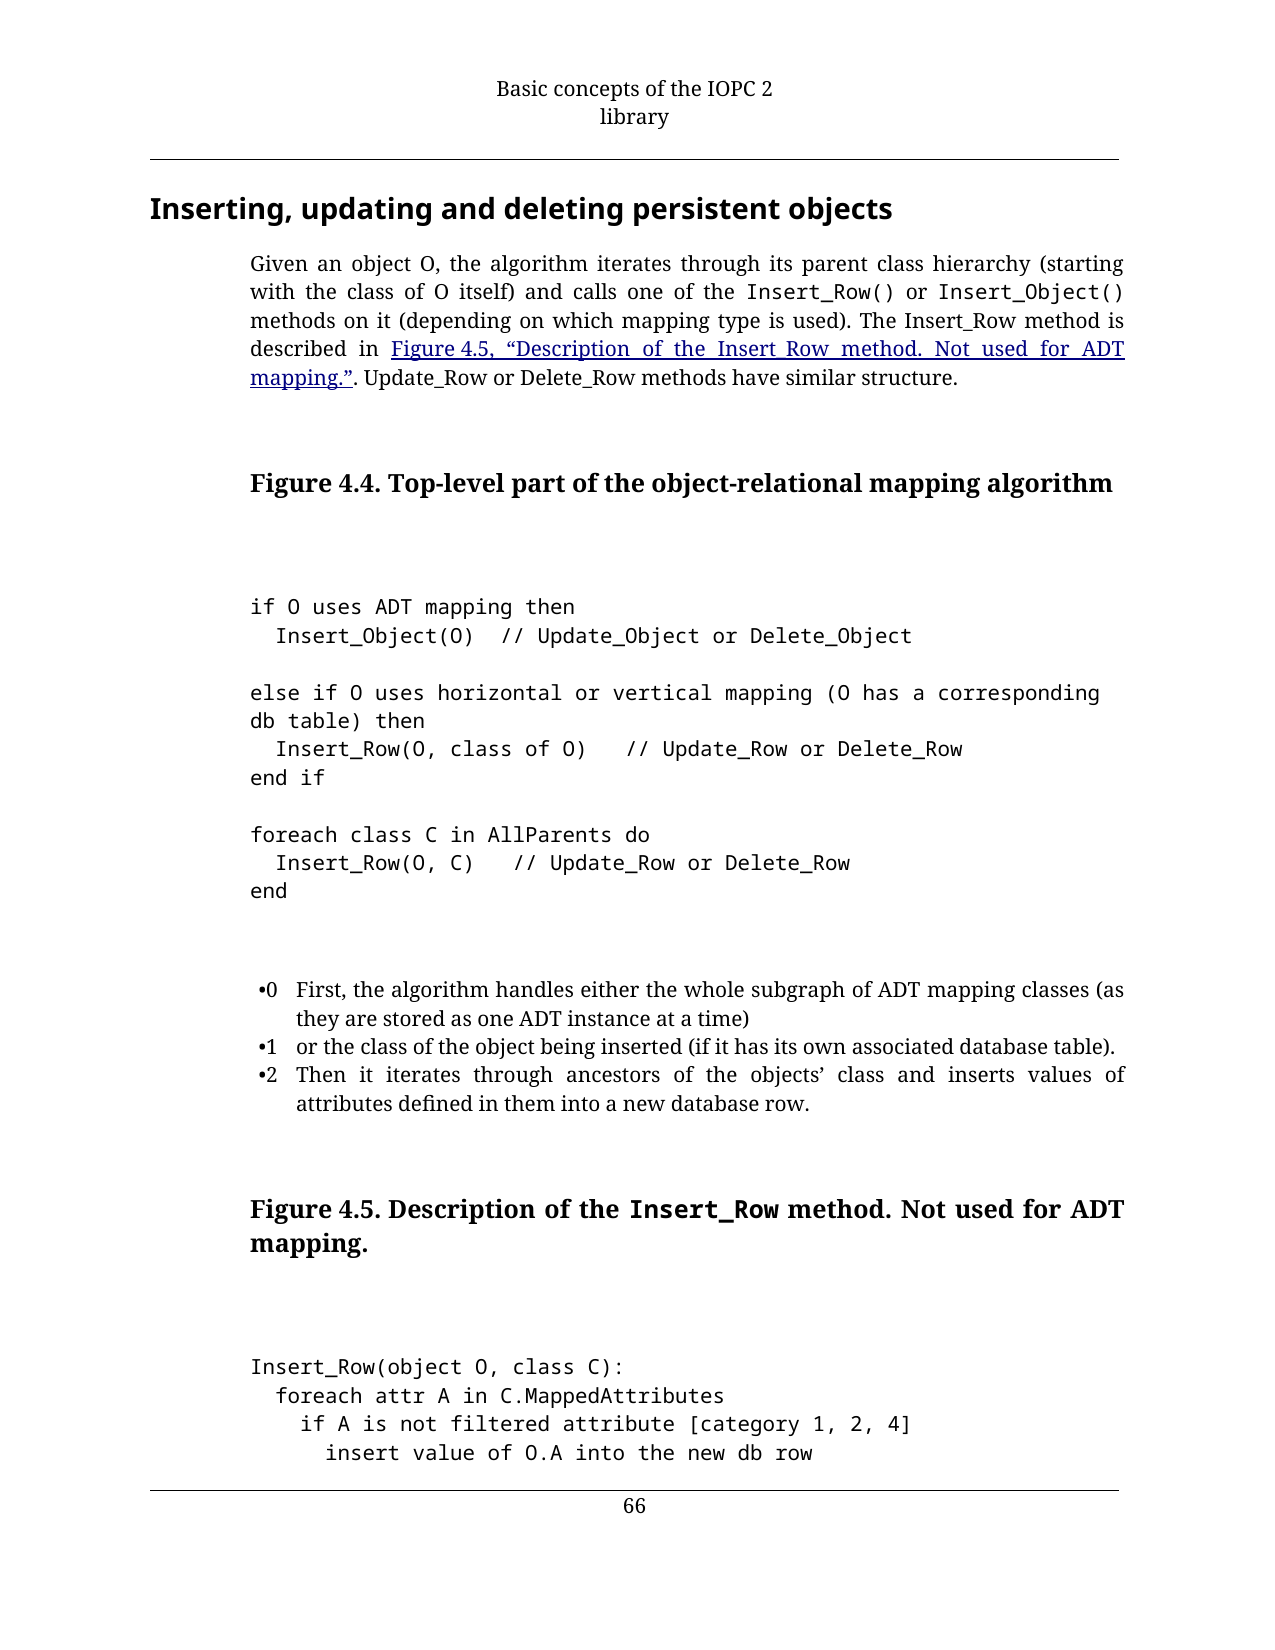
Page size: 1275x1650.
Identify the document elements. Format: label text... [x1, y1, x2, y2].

list or the class of the object being inserted (if it has its own associated database table). [258, 1032, 1125, 1061]
text Figure 4.4. Top-level part of the object-relational mapping algorithm [250, 466, 1125, 499]
text Insert_Row(object O, class C): foreach attr A in C.MappedAttributes if A is not filtered attribute [category 1, 2, 4] insert value of O.A into the new db row [250, 1324, 1125, 1466]
text Given an object O, the algorithm iterates through its parent class hierarchy (starting with the class of O itself) and calls one of the Insert_Row() or Insert_Object() methods on it (depending on which mapping type is used). The Insert_Row method is described in Figure 4.5, “Description of the Insert_Row method. Not used for ADT mapping.”. Update_Row or Delete_Row methods have similar structure. [250, 249, 1125, 391]
text if O uses ADT mapping then Insert_Object(O) // Update_Object or Delete_Object else if O uses horizontal or vertical mapping (O has a corresponding db table) then Insert_Row(O, class of O) // Update_Row or Delete_Row end if foreach class C in AllParents do Insert_Row(O, C) // Update_Row or Delete_Row end [250, 564, 1125, 933]
list First, the algorithm handles either the whole subgraph of ADT mapping classes (as they are stored as one ADT instance at a time) [258, 975, 1125, 1032]
text Figure 4.5. Description of the Insert_Row method. Not used for ADT mapping. [250, 1192, 1125, 1260]
text Inserting, updating and deleting persistent objects [150, 188, 1125, 228]
list Then it iterates through ancestors of the objects’ class and inserts values of attributes defined in them into a new database row. [258, 1061, 1125, 1117]
